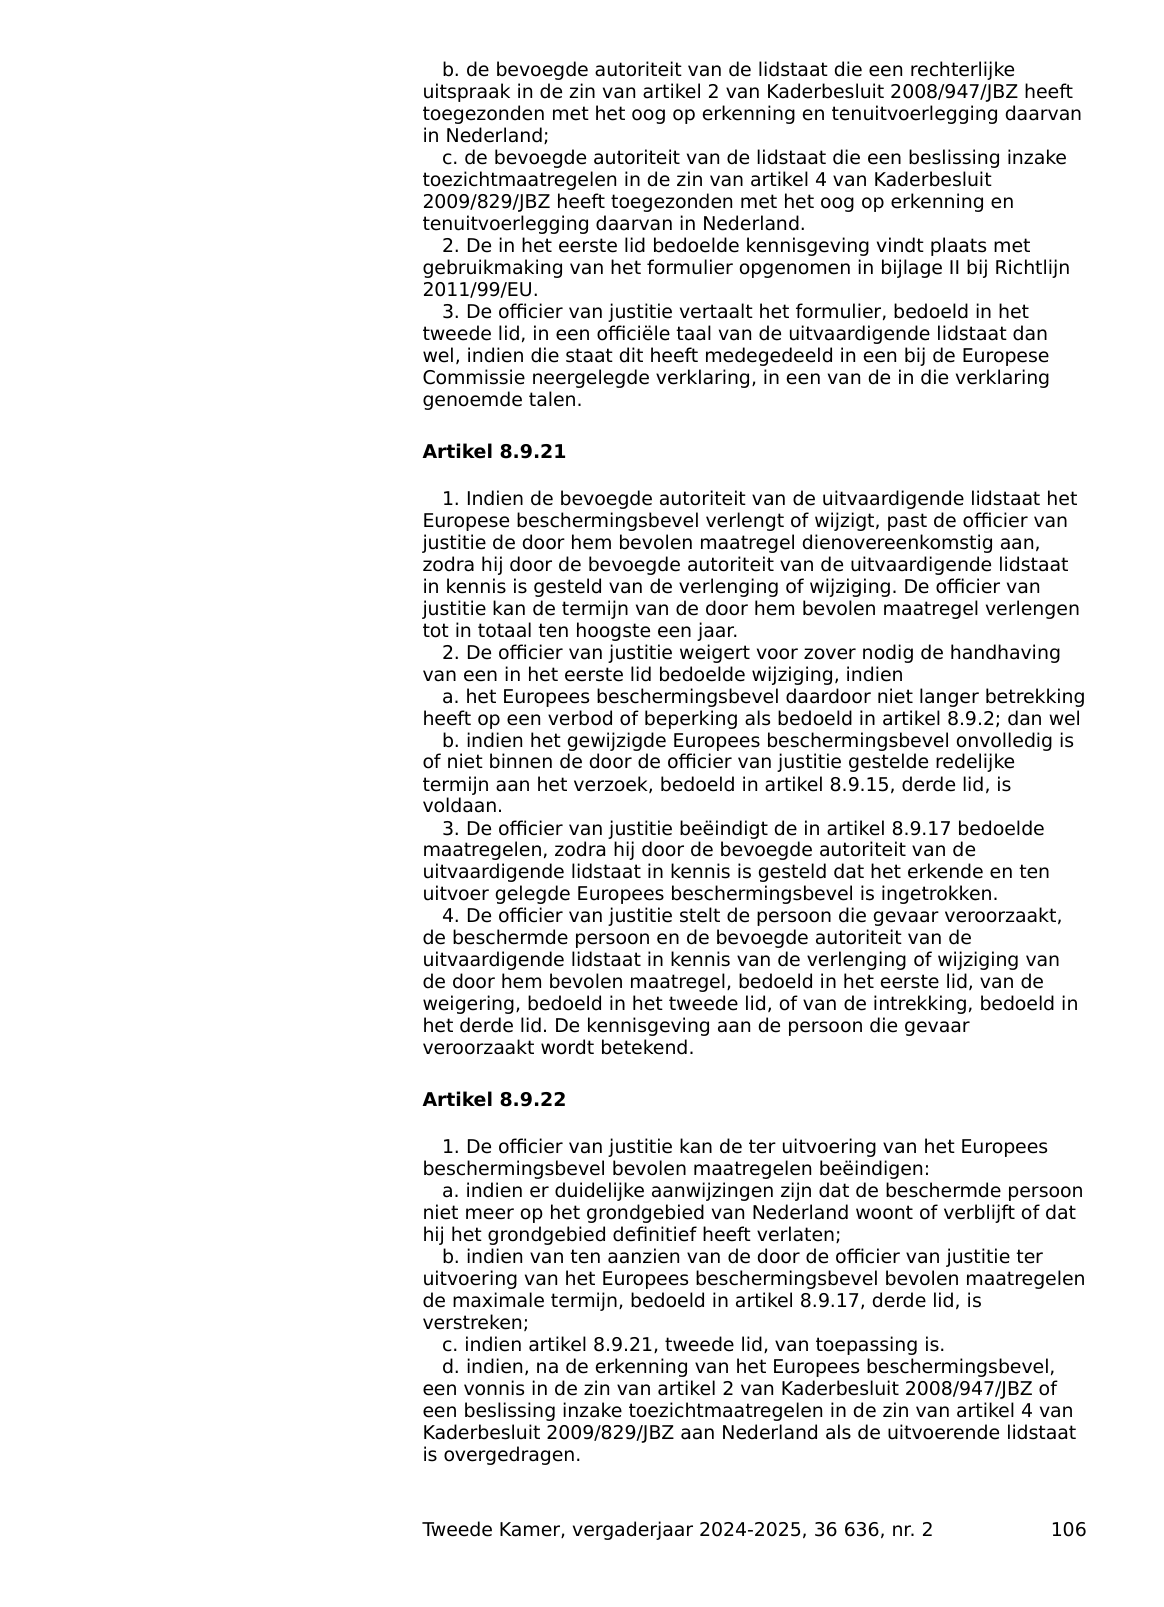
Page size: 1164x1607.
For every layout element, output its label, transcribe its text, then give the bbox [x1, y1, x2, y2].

subtitle Artikel 8.9.21 [422, 441, 1087, 463]
text 3. De officier van justitie beëindigt de in artikel 8.9.17 bedoelde maatregelen, zodra hij door de bevoegde autoriteit van de uitvaardigende lidstaat in kennis is gesteld dat het erkende en ten uitvoer gelegde Europees beschermingsbevel is ingetrokken. [422, 817, 1087, 905]
subtitle Artikel 8.9.22 [422, 1089, 1087, 1111]
text b. indien het gewijzigde Europees beschermingsbevel onvolledig is of niet binnen de door de officier van justitie gestelde redelijke termijn aan het verzoek, bedoeld in artikel 8.9.15, derde lid, is voldaan. [422, 729, 1087, 817]
text 3. De officier van justitie vertaalt het formulier, bedoeld in het tweede lid, in een officiële taal van de uitvaardigende lidstaat dan wel, indien die staat dit heeft medegedeeld in een bij de Europese Commissie neergelegde verklaring, in een van de in die verklaring genoemde talen. [422, 301, 1087, 411]
text c. indien artikel 8.9.21, tweede lid, van toepassing is. [422, 1334, 1087, 1356]
text 2. De in het eerste lid bedoelde kennisgeving vindt plaats met gebruikmaking van het formulier opgenomen in bijlage II bij Richtlijn 2011/99/EU. [422, 235, 1087, 301]
text a. indien er duidelijke aanwijzingen zijn dat de beschermde persoon niet meer op het grondgebied van Nederland woont of verblijft of dat hij het grondgebied definitief heeft verlaten; [422, 1180, 1087, 1246]
text d. indien, na de erkenning van het Europees beschermingsbevel, een vonnis in de zin van artikel 2 van Kaderbesluit 2008/947/JBZ of een beslissing inzake toezichtmaatregelen in de zin van artikel 4 van Kaderbesluit 2009/829/JBZ aan Nederland als de uitvoerende lidstaat is overgedragen. [422, 1356, 1087, 1466]
text b. de bevoegde autoriteit van de lidstaat die een rechterlijke uitspraak in de zin van artikel 2 van Kaderbesluit 2008/947/JBZ heeft toegezonden met het oog op erkenning en tenuitvoerlegging daarvan in Nederland; [422, 59, 1087, 147]
text 1. Indien de bevoegde autoriteit van de uitvaardigende lidstaat het Europese beschermingsbevel verlengt of wijzigt, past de officier van justitie de door hem bevolen maatregel dienovereenkomstig aan, zodra hij door de bevoegde autoriteit van de uitvaardigende lidstaat in kennis is gesteld van de verlenging of wijziging. De officier van justitie kan de termijn van de door hem bevolen maatregel verlengen tot in totaal ten hoogste een jaar. [422, 488, 1087, 642]
text b. indien van ten aanzien van de door de officier van justitie ter uitvoering van het Europees beschermingsbevel bevolen maatregelen de maximale termijn, bedoeld in artikel 8.9.17, derde lid, is verstreken; [422, 1246, 1087, 1334]
text c. de bevoegde autoriteit van de lidstaat die een beslissing inzake toezichtmaatregelen in de zin van artikel 4 van Kaderbesluit 2009/829/JBZ heeft toegezonden met het oog op erkenning en tenuitvoerlegging daarvan in Nederland. [422, 147, 1087, 235]
text 4. De officier van justitie stelt de persoon die gevaar veroorzaakt, de beschermde persoon en de bevoegde autoriteit van de uitvaardigende lidstaat in kennis van de verlenging of wijziging van de door hem bevolen maatregel, bedoeld in het eerste lid, van de weigering, bedoeld in het tweede lid, of van de intrekking, bedoeld in het derde lid. De kennisgeving aan de persoon die gevaar veroorzaakt wordt betekend. [422, 905, 1087, 1059]
text 1. De officier van justitie kan de ter uitvoering van het Europees beschermingsbevel bevolen maatregelen beëindigen: [422, 1136, 1087, 1180]
text a. het Europees beschermingsbevel daardoor niet langer betrekking heeft op een verbod of beperking als bedoeld in artikel 8.9.2; dan wel [422, 686, 1087, 729]
text 2. De officier van justitie weigert voor zover nodig de handhaving van een in het eerste lid bedoelde wijziging, indien [422, 642, 1087, 686]
